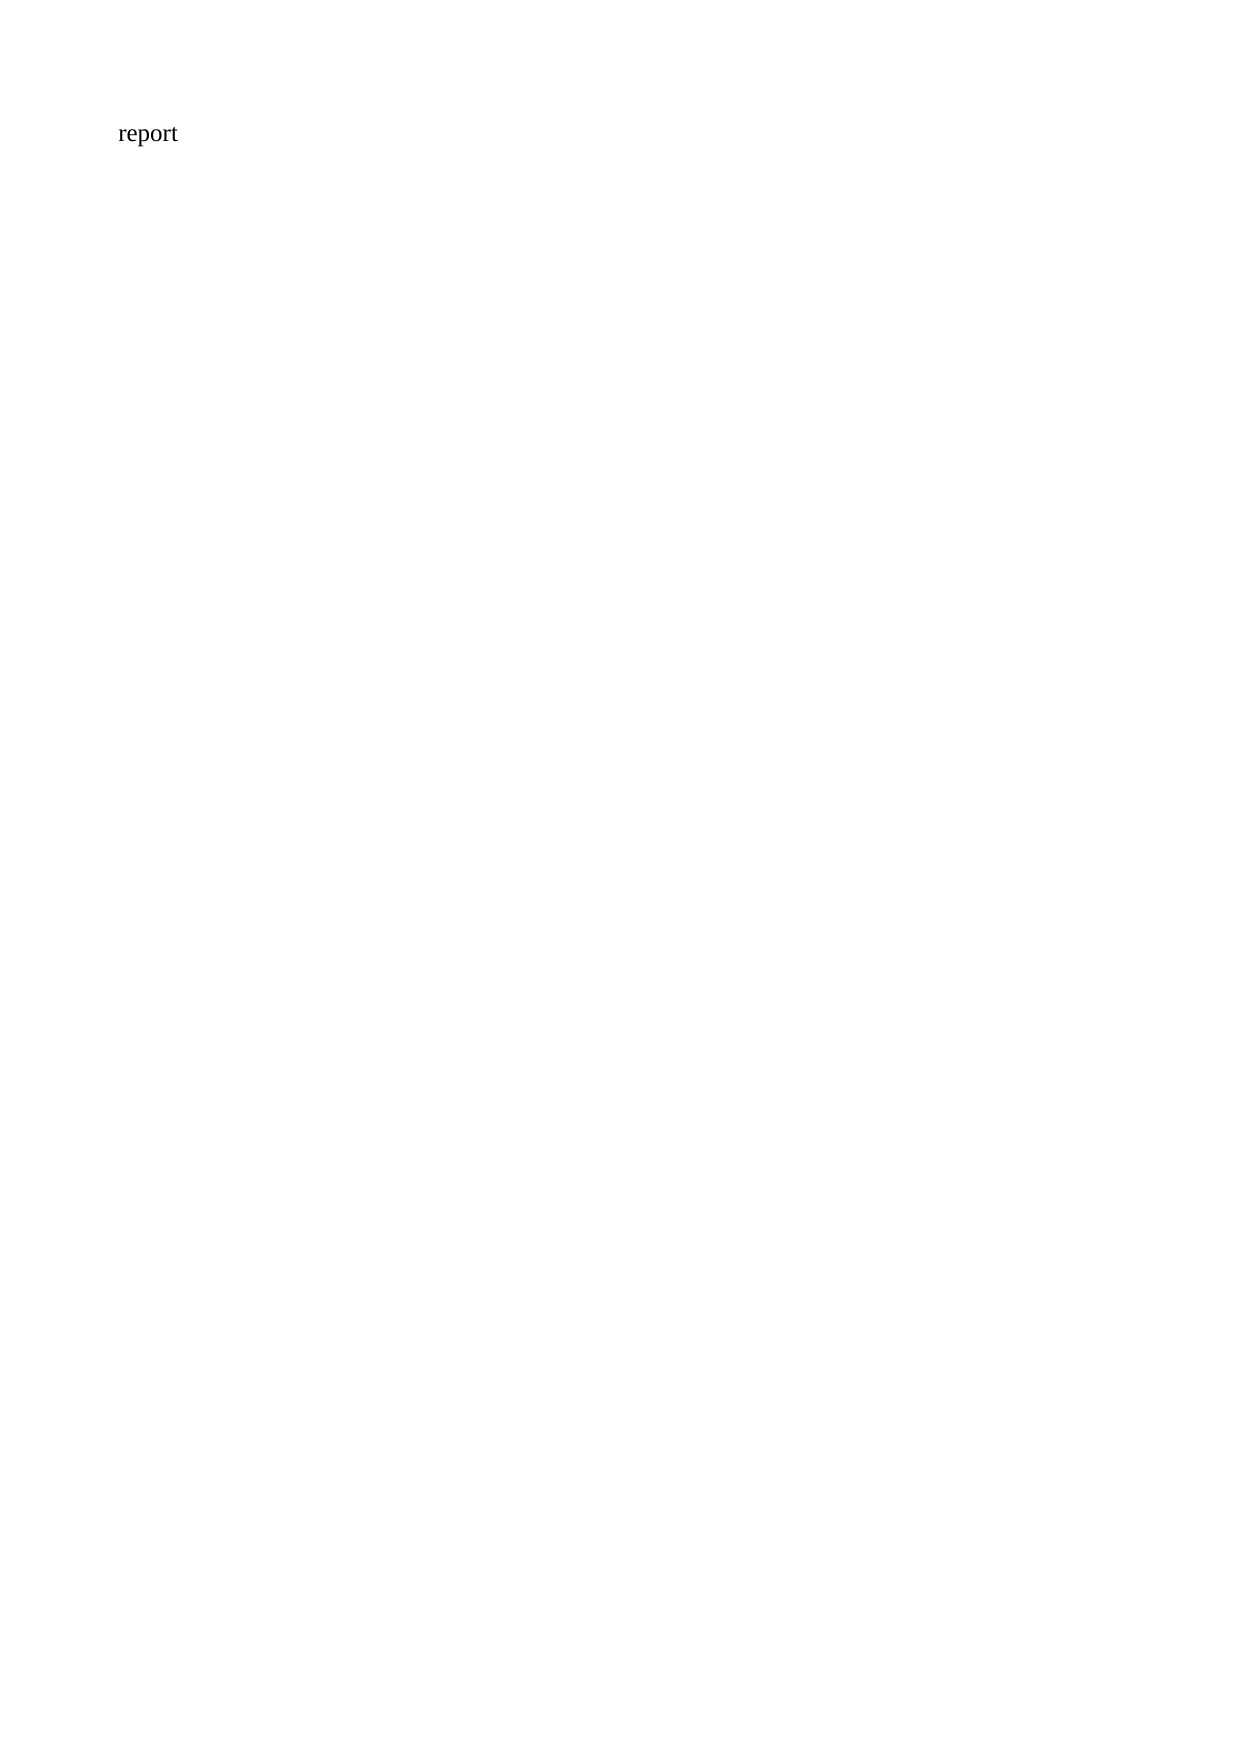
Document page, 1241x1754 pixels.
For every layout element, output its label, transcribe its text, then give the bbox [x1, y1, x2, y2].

text report [118, 118, 1122, 147]
